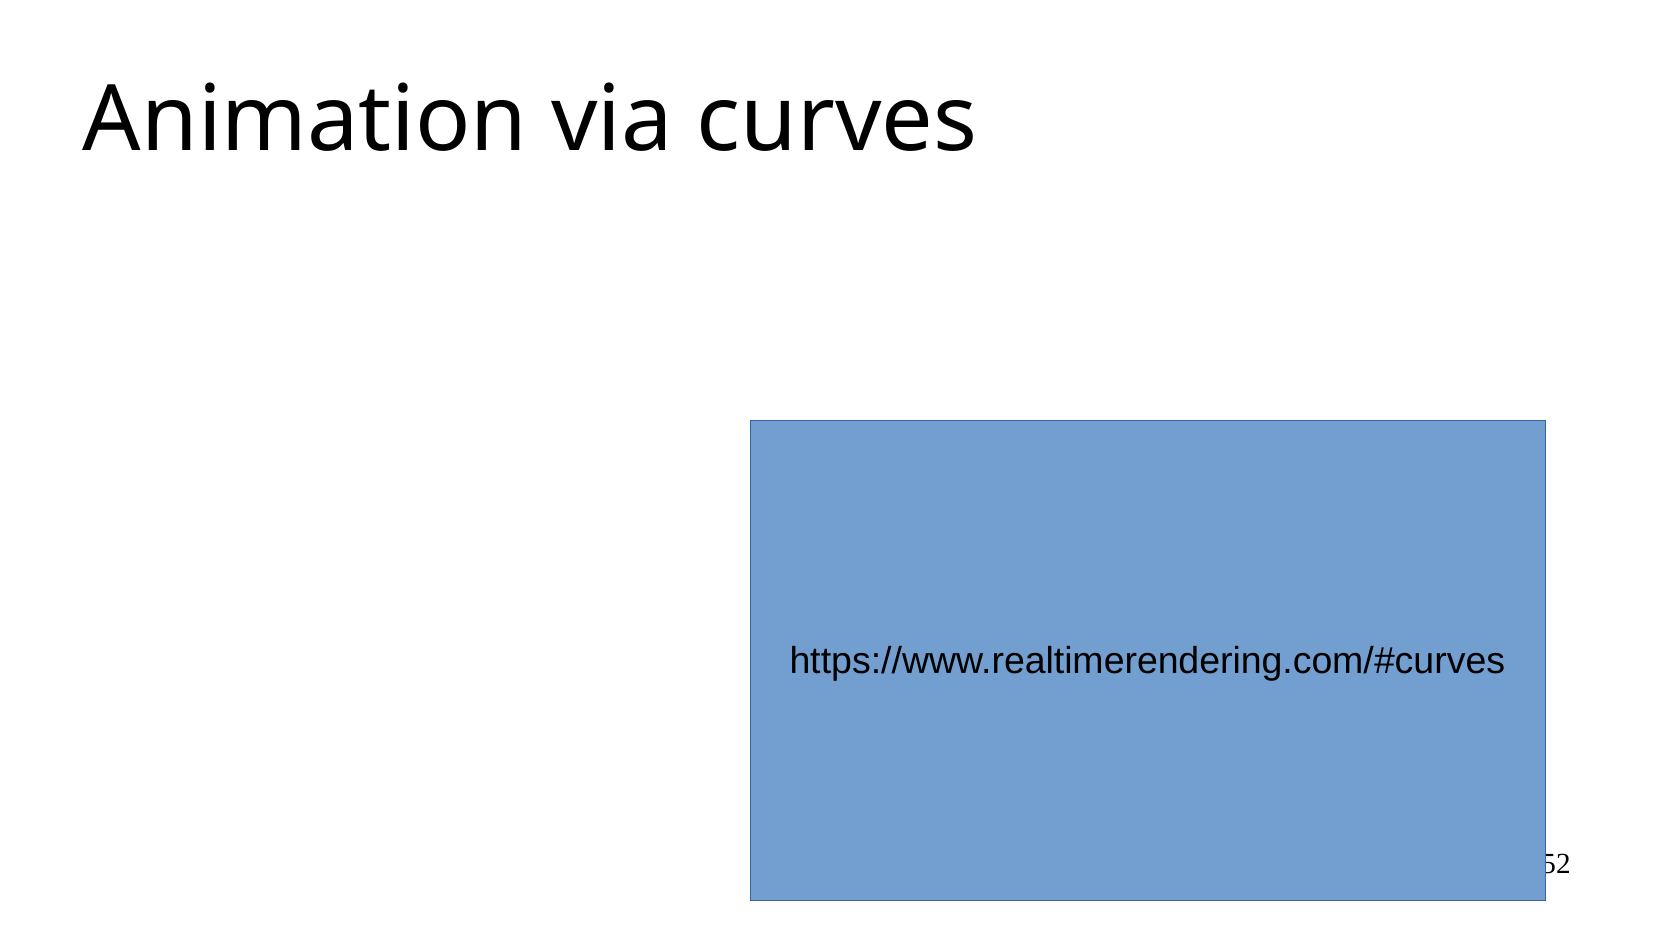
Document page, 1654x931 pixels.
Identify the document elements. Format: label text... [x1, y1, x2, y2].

title Animation via curves [82, 37, 1571, 193]
text_box https://www.realtimerendering.com/#curves [750, 420, 1546, 901]
